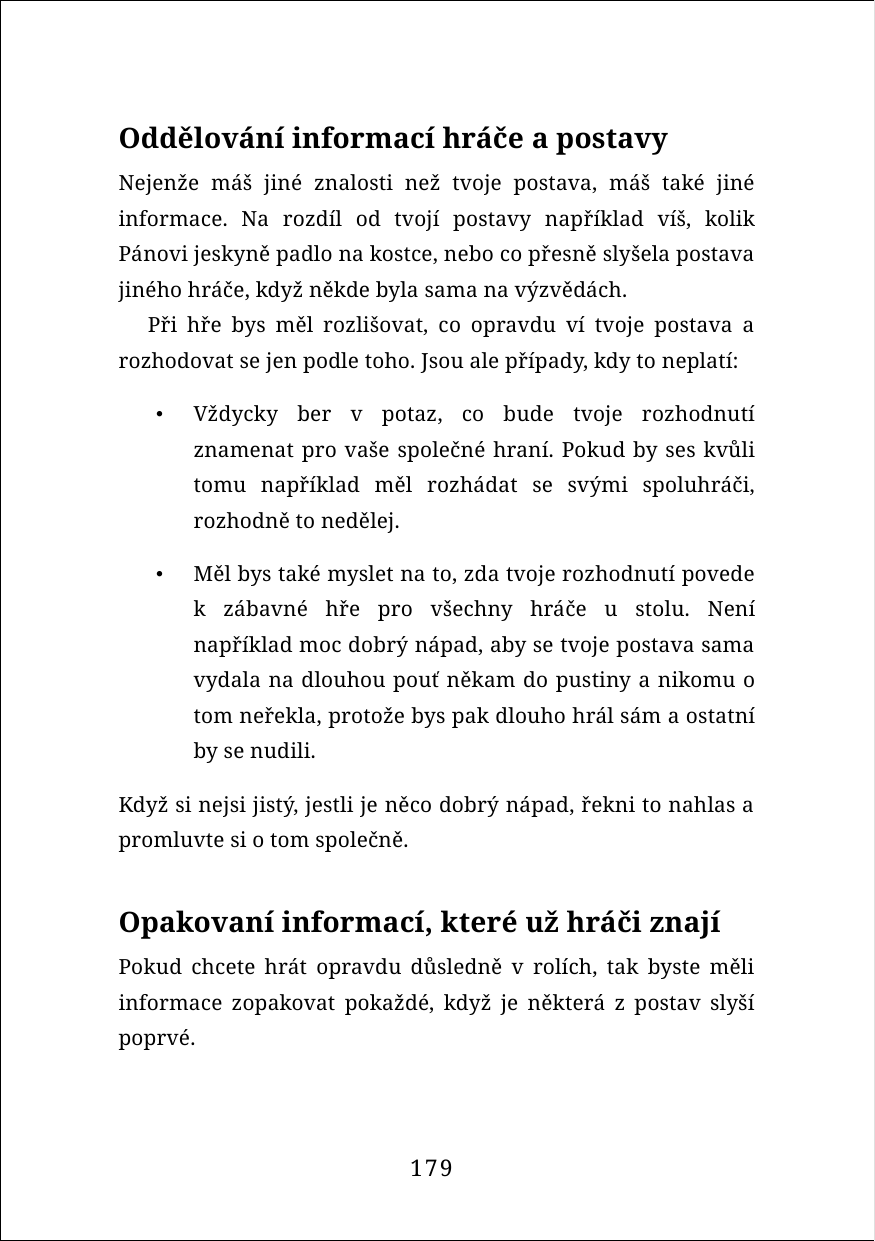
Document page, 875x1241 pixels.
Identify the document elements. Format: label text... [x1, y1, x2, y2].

text Když si nejsi jistý, jestli je něco dobrý nápad, řekni to nahlas a promluvte si o tom společně. [118, 790, 756, 854]
subtitle Opakovaní informací, které už hráči znají [118, 902, 756, 941]
text Nejenže máš jiné znalosti než tvoje postava, máš také jiné informace. Na rozdíl od tvojí postavy například víš, kolik Pánovi jeskyně padlo na kostce, nebo co přesně slyšela postava jiného hráče, když někde byla sama na výzvědách. Při hře bys měl rozlišovat, co opravdu ví tvoje postava a rozhodovat se jen podle toho. Jsou ale případy, kdy to neplatí: [118, 168, 756, 374]
text Pokud chcete hrát opravdu důsledně v rolích, tak byste měli informace zopakovat pokaždé, když je některá z postav slyší poprvé. [118, 952, 756, 1052]
list Vždycky ber v potaz, co bude tvoje rozhodnutí znamenat pro vaše společné hraní. Pokud by ses kvůli tomu například měl rozhádat se svými spoluhráči, rozhodně to nedělej. [156, 399, 756, 534]
list Měl bys také myslet na to, zda tvoje rozhodnutí povede k zábavné hře pro všechny hráče u stolu. Není například moc dobrý nápad, aby se tvoje postava sama vydala na dlouhou pouť někam do pustiny a nikomu o tom neřekla, protože bys pak dlouho hrál sám a ostatní by se nudili. [156, 559, 756, 765]
subtitle Oddělování informací hráče a postavy [118, 118, 756, 157]
